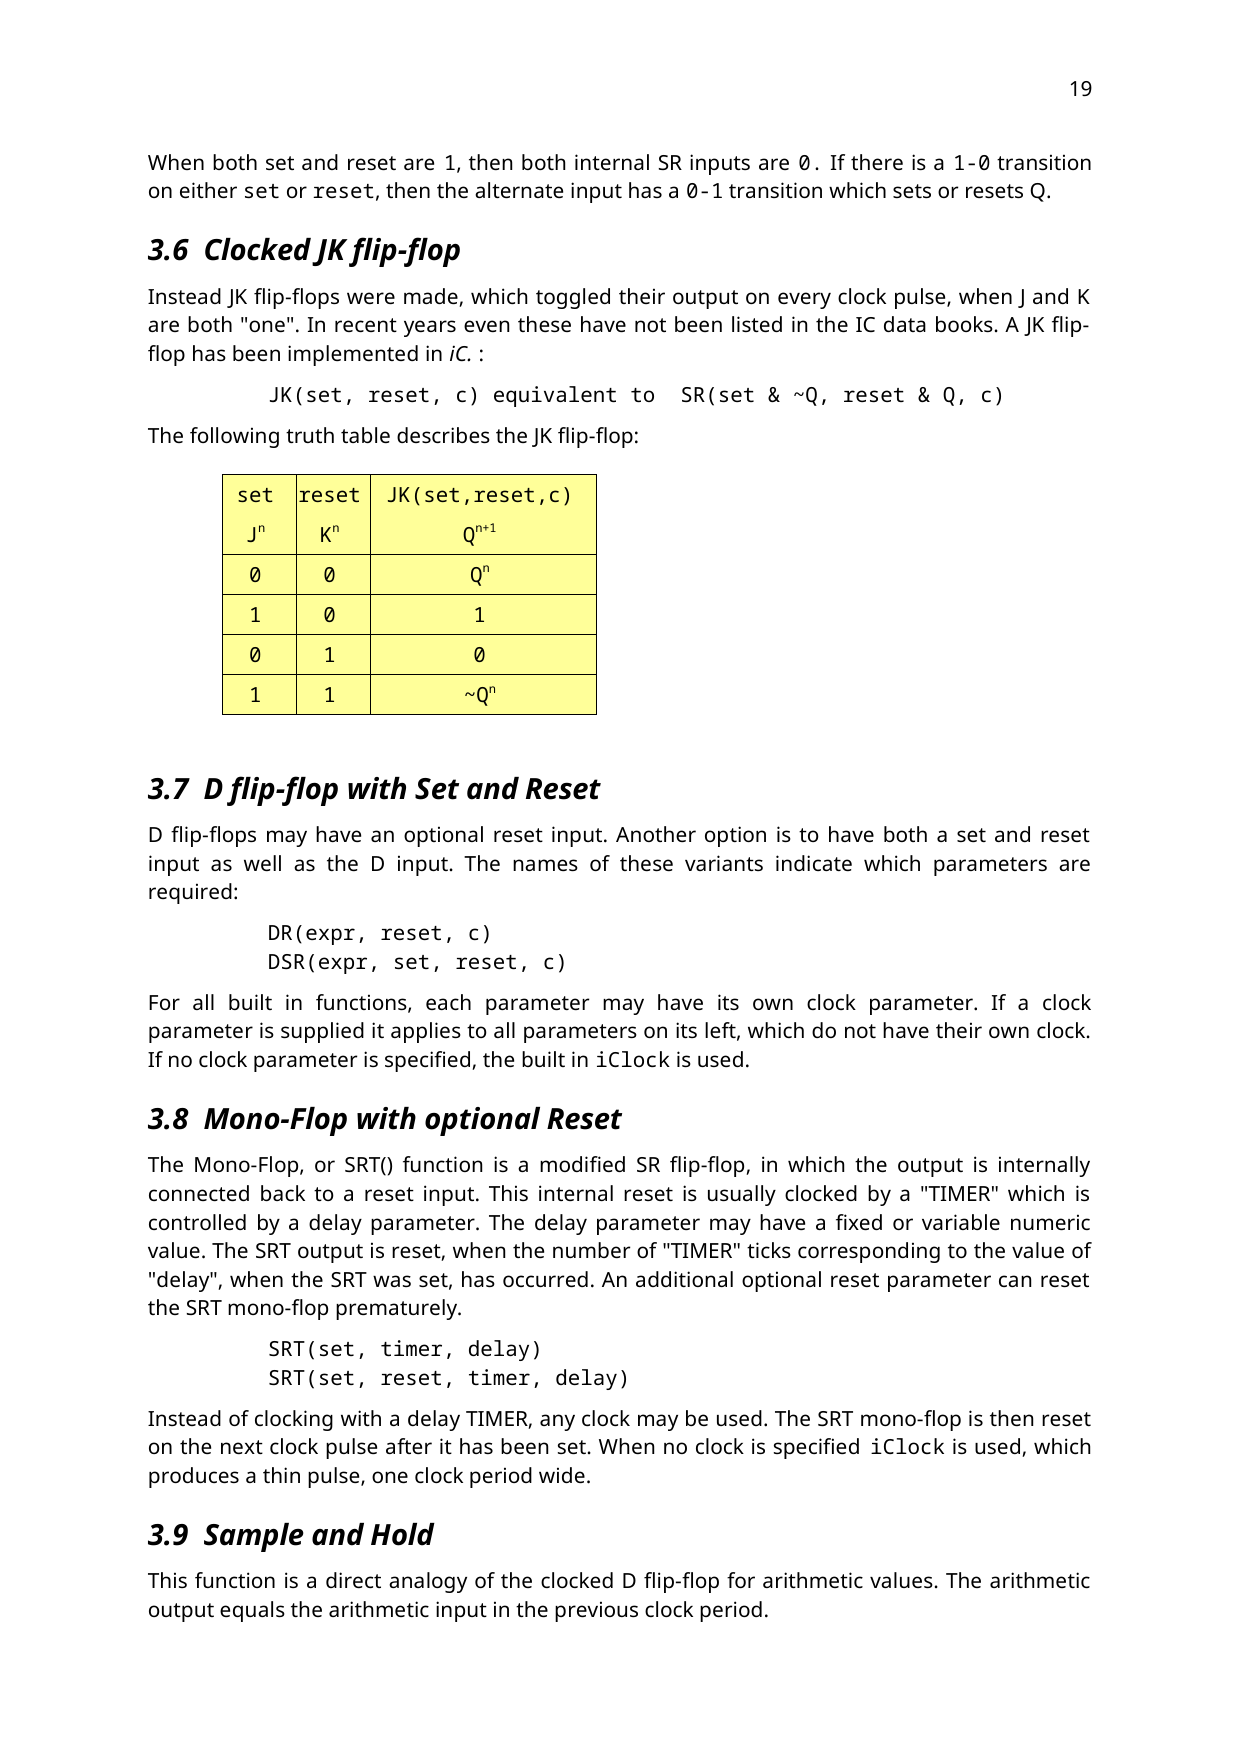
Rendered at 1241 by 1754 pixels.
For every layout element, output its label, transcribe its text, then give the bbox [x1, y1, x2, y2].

table_cell Kn [297, 514, 370, 554]
text Instead JK flip-flops were made, which toggled their output on every clock pulse, when J and K are both "one". In recent years even these have not been listed in the IC data books. A JK flip-flop has been implemented in iC. : [148, 282, 1092, 367]
text For all built in functions, each parameter may have its own clock parameter. If a clock parameter is supplied it applies to all parameters on its left, which do not have their own clock. If no clock parameter is specified, the built in iClock is used. [148, 988, 1092, 1073]
text This function is a direct analogy of the clocked D flip-flop for arithmetic values. The arithmetic output equals the arithmetic input in the previous clock period. [148, 1566, 1092, 1623]
table_cell 1 [297, 635, 370, 674]
table_cell Jn [223, 514, 296, 554]
subtitle Sample and Hold [148, 1514, 1092, 1554]
table_cell 1 [223, 675, 296, 714]
text JK(set, reset, c) equivalent to SR(set & ~Q, reset & Q, c) [268, 380, 1092, 408]
text The following truth table describes the JK flip-flop: [148, 421, 1092, 449]
subtitle D flip-flop with Set and Reset [148, 768, 1092, 807]
text SRT(set, timer, delay) SRT(set, reset, timer, delay) [268, 1334, 1092, 1391]
table_cell 1 [223, 595, 296, 634]
table_cell Qn+1 [371, 514, 596, 554]
table_cell ~Qn [371, 675, 596, 714]
table_cell 1 [297, 675, 370, 714]
table_cell 0 [223, 555, 296, 594]
table_cell 1 [371, 595, 596, 634]
table_cell 0 [297, 595, 370, 634]
text DR(expr, reset, c) DSR(expr, set, reset, c) [268, 918, 1092, 975]
text D flip-flops may have an optional reset input. Another option is to have both a set and reset input as well as the D input. The names of these variants indicate which parameters are required: [148, 820, 1092, 906]
text The Mono-Flop, or SRT() function is a modified SR flip-flop, in which the output is internally connected back to a reset input. This internal reset is usually clocked by a "TIMER" which is controlled by a delay parameter. The delay parameter may have a fixed or variable numeric value. The SRT output is reset, when the number of "TIMER" ticks corresponding to the value of "delay", when the SRT was set, has occurred. An additional optional reset parameter can reset the SRT mono-flop prematurely. [148, 1150, 1092, 1322]
table_cell Qn [371, 555, 596, 594]
table_header reset [297, 475, 370, 514]
table_cell 0 [223, 635, 296, 674]
text When both set and reset are 1, then both internal SR inputs are 0. If there is a 1-0 transition on either set or reset, then the alternate input has a 0-1 transition which sets or resets Q. [148, 148, 1092, 205]
table_cell 0 [371, 635, 596, 674]
table_header JK(set,reset,c) [371, 475, 596, 514]
table_cell 0 [297, 555, 370, 594]
subtitle Mono-Flop with optional Reset [148, 1098, 1092, 1138]
table_header set [223, 475, 296, 514]
subtitle Clocked JK flip-flop [148, 230, 1092, 269]
text Instead of clocking with a delay TIMER, any clock may be used. The SRT mono-flop is then reset on the next clock pulse after it has been set. When no clock is specified iClock is used, which produces a thin pulse, one clock period wide. [148, 1404, 1092, 1489]
